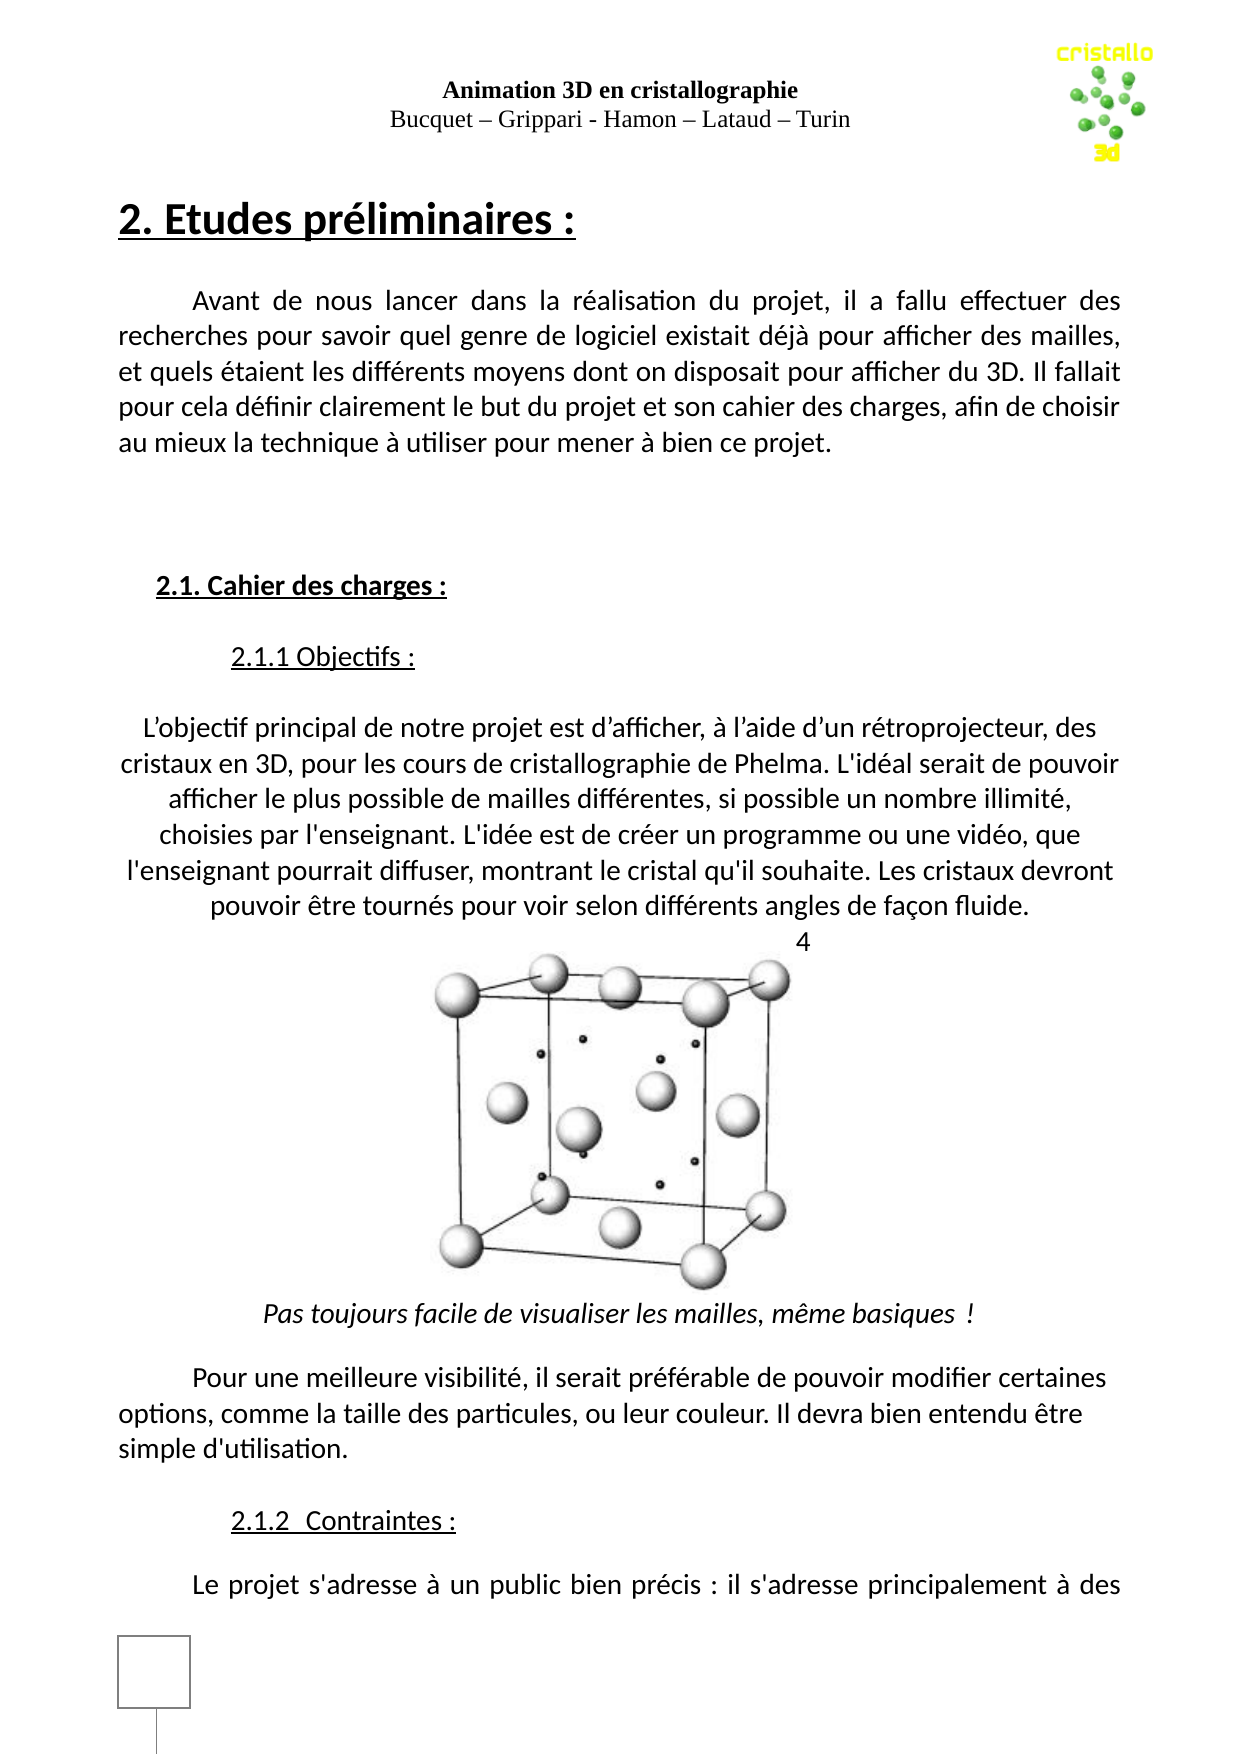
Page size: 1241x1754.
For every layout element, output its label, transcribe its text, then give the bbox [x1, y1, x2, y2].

text Le projet s'adresse à un public bien précis : il s'adresse principalement à des [118, 1566, 1122, 1602]
list Contraintes : [231, 1502, 1122, 1566]
text Pour une meilleure visibilité, il serait préférable de pouvoir modifier certaines options, comme la taille des particules, ou leur couleur. Il devra bien entendu être simple d'utilisation. [118, 1359, 1122, 1466]
list Etudes préliminaires : [118, 190, 1122, 246]
text Pas toujours facile de visualiser les mailles, même basiques ! [118, 1295, 1122, 1331]
text 2.1.1 Objectifs : [231, 638, 1122, 673]
text Avant de nous lancer dans la réalisation du projet, il a fallu effectuer des recherches pour savoir quel genre de logiciel existait déjà pour afficher des mailles, et quels étaient les différents moyens dont on disposait pour afficher du 3D. Il fallait pour cela définir clairement le but du projet et son cahier des charges, afin de choisir au mieux la technique à utiliser pour mener à bien ce projet. [118, 282, 1122, 460]
text 2.1. Cahier des charges : [156, 567, 1122, 602]
text L’objectif principal de notre projet est d’afficher, à l’aide d’un rétroprojecteur, des cristaux en 3D, pour les cours de cristallographie de Phelma. L'idéal serait de pouvoir afficher le plus possible de mailles différentes, si possible un nombre illimité, choisies par l'enseignant. L'idée est de créer un programme ou une vidéo, que l'enseignant pourrait diffuser, montrant le cristal qu'il souhaite. Les cristaux devront pouvoir être tournés pour voir selon différents angles de façon fluide. 4 [118, 709, 1122, 1295]
